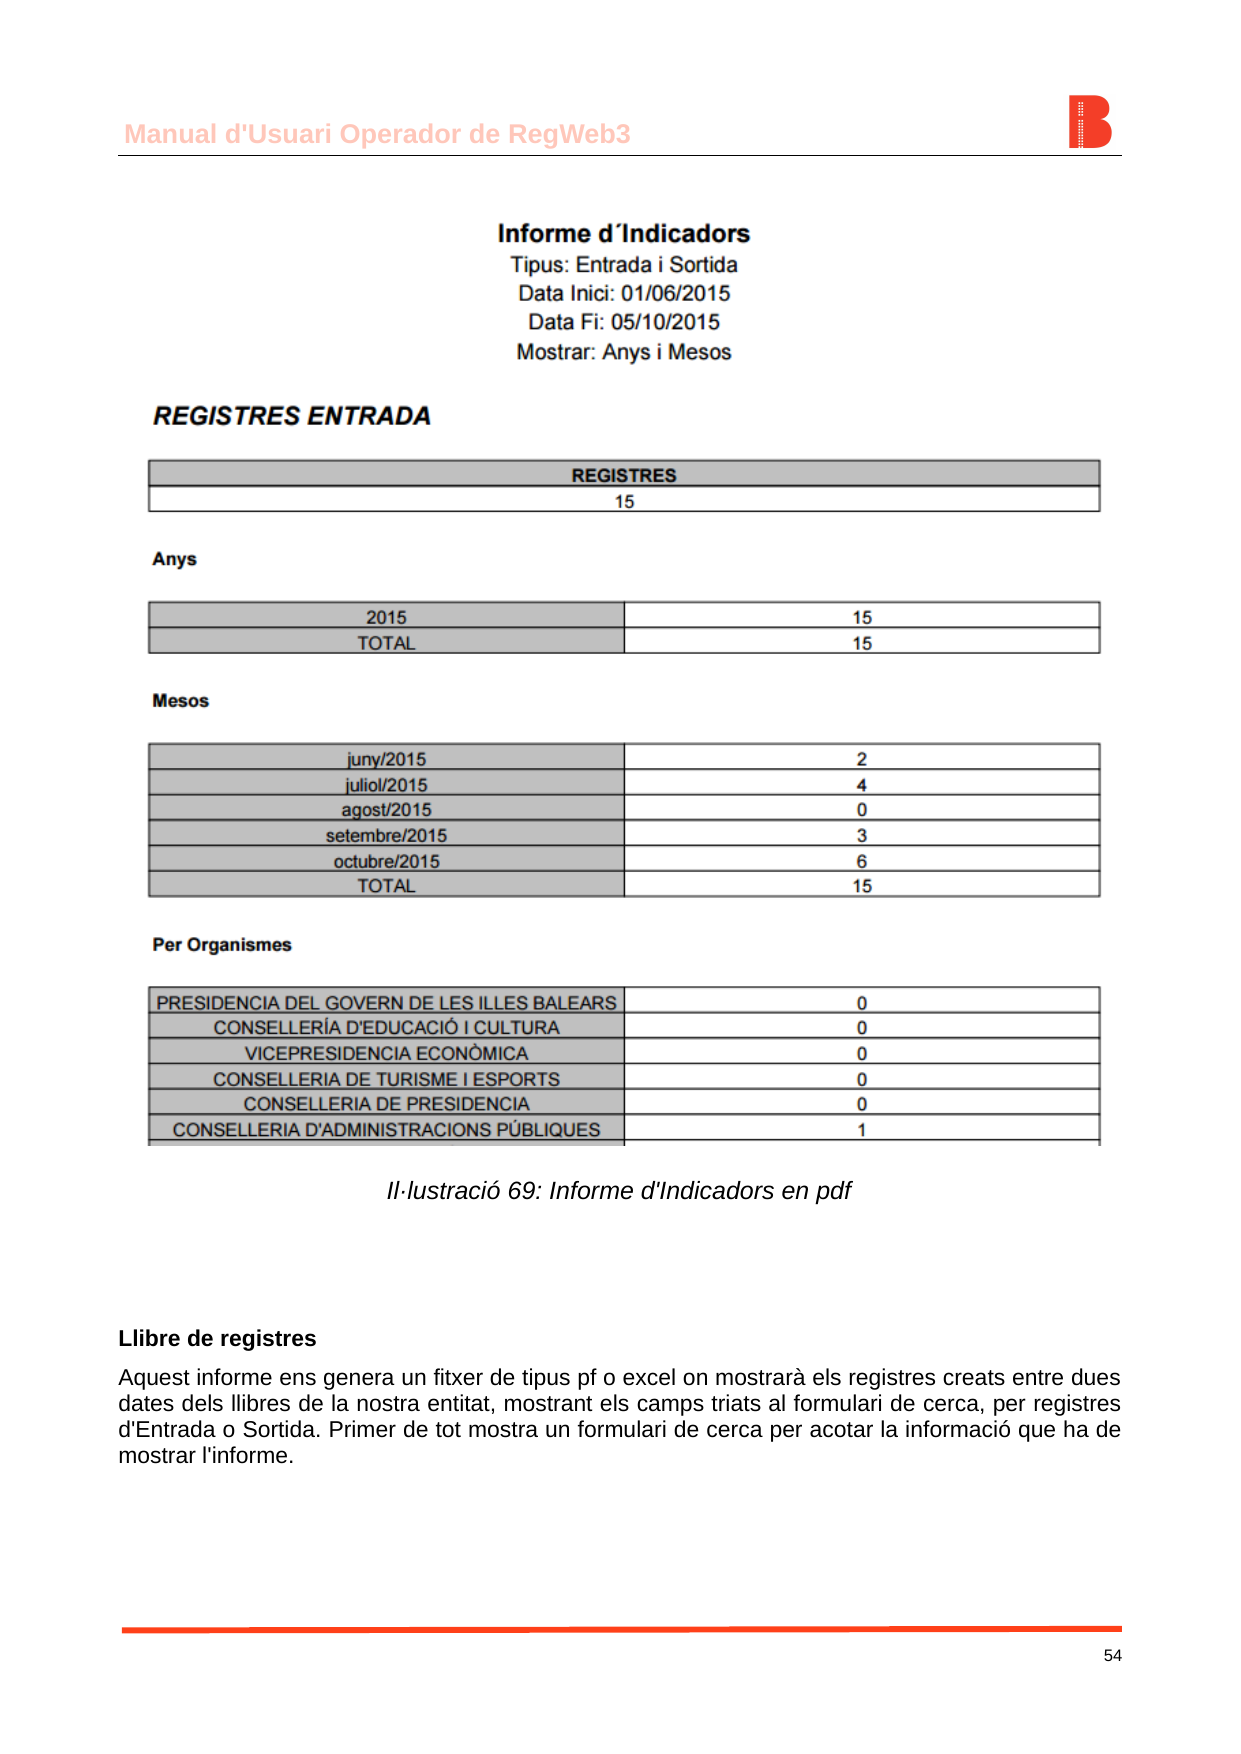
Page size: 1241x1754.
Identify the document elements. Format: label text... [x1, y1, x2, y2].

picture [1063, 94, 1117, 150]
text Llibre de registres [118, 1324, 1122, 1351]
text Aquest informe ens genera un fitxer de tipus pf o excel on mostrarà els registres creats entre dues dates dels llibres de la nostra entitat, mostrant els camps triats al formulari de cerca, per registres d'Entrada o Sortida. Primer de tot mostra un formulari de cerca per acotar la informació que ha de mostrar l'informe. [118, 1363, 1122, 1469]
picture [118, 215, 1123, 1146]
text Il·lustració 69: Informe d'Indicadors en pdf [118, 1176, 1122, 1204]
